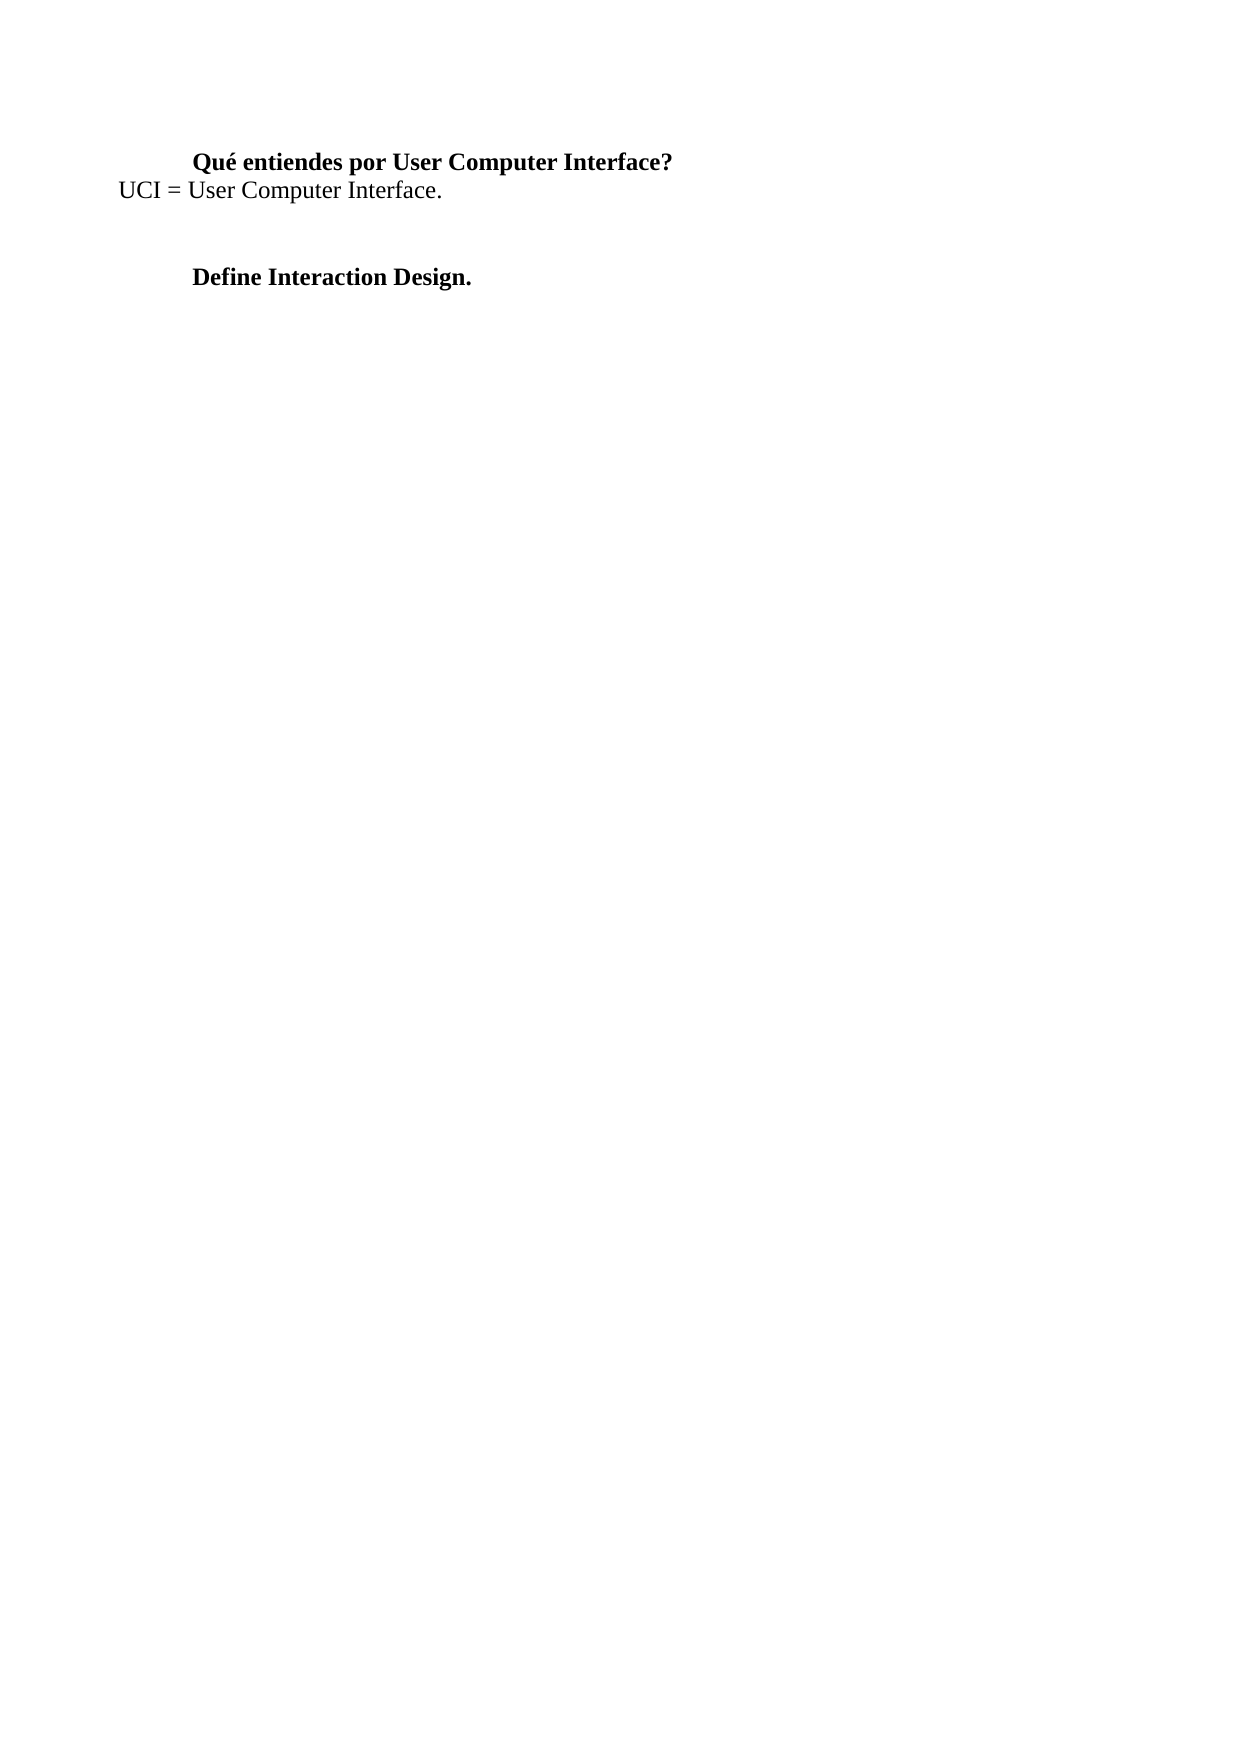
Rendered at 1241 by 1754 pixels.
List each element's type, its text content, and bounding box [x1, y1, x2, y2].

text Qué entiendes por User Computer Interface? [118, 147, 1122, 176]
text UCI = User Computer Interface. [118, 176, 1122, 204]
text Define Interaction Design. [118, 262, 1122, 291]
